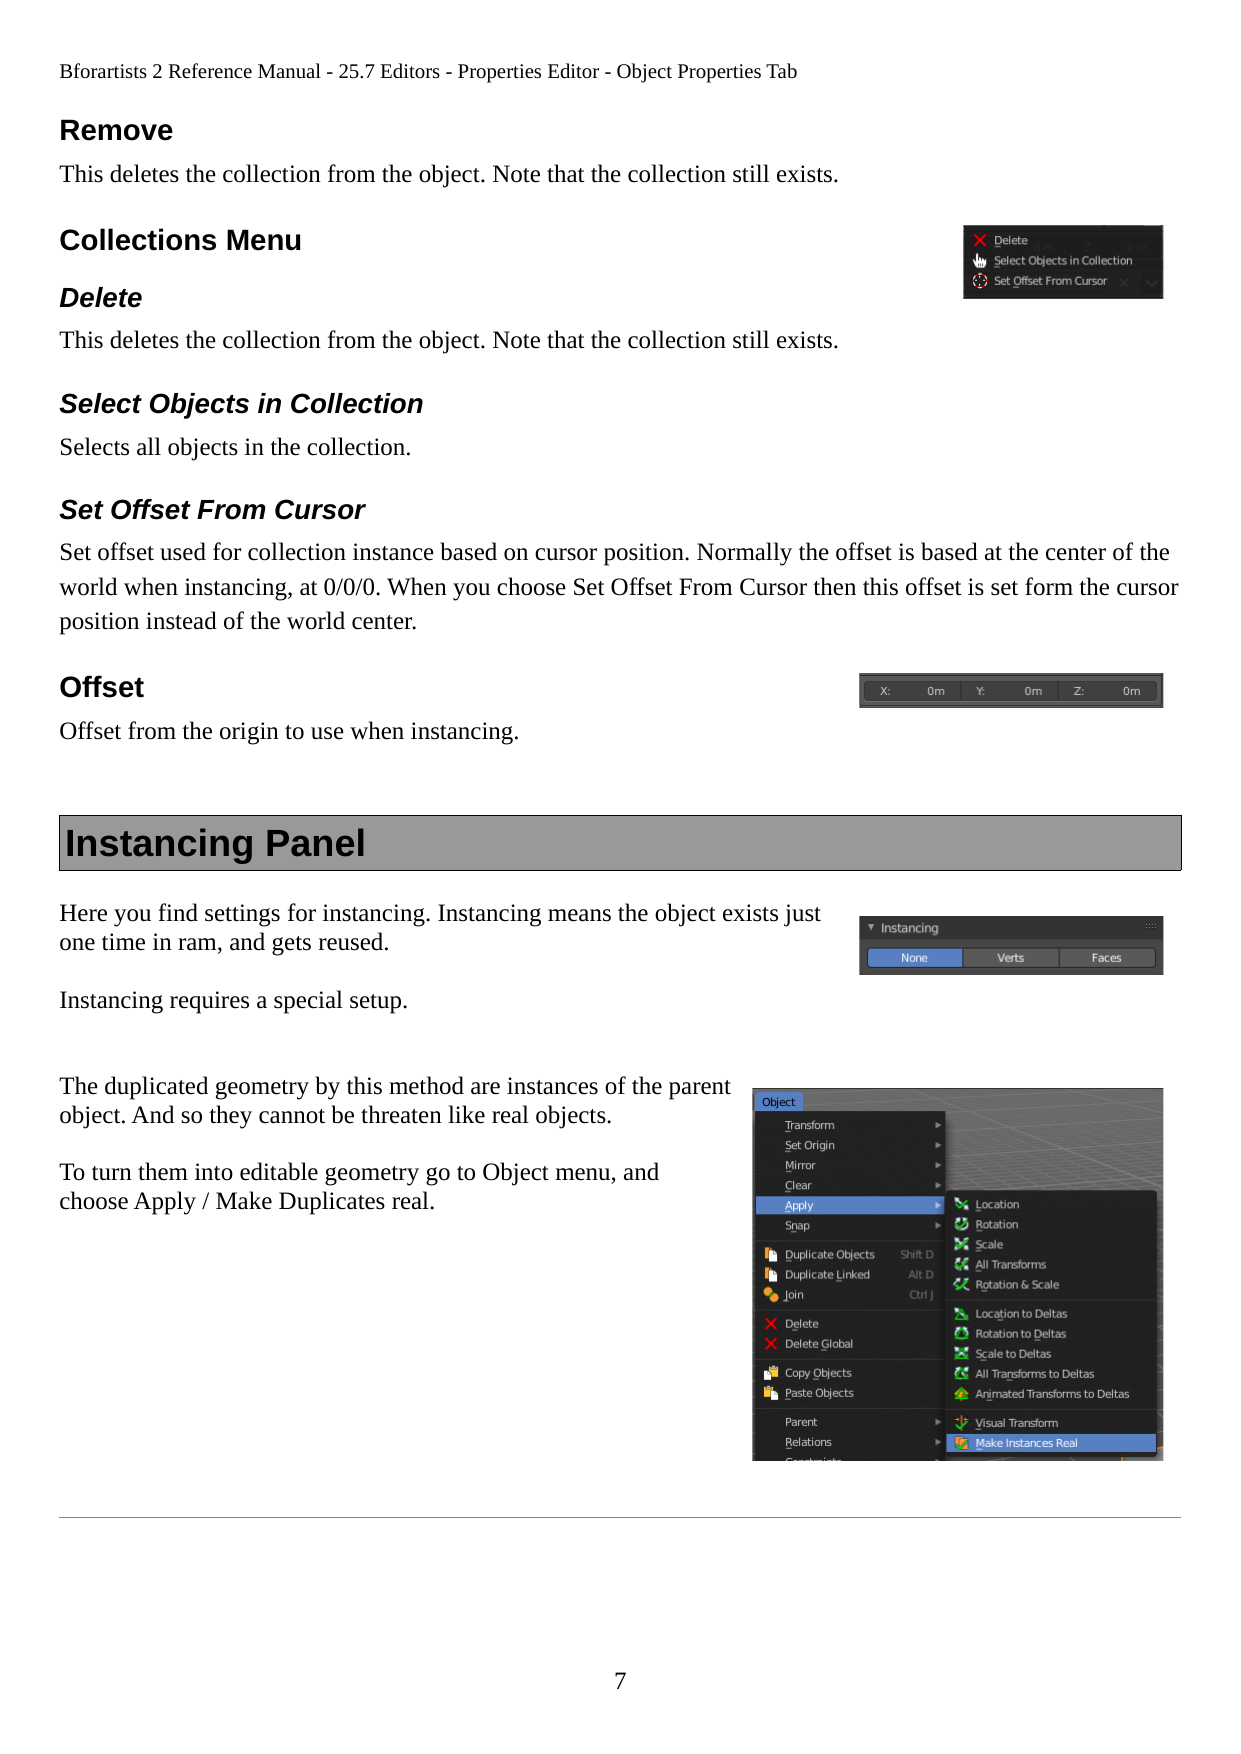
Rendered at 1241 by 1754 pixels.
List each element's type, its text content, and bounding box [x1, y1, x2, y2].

text Here you find settings for instancing. Instancing means the object exists just one time in ram, and gets reused. [59, 898, 1181, 956]
text The duplicated geometry by this method are instances of the parent object. And so they cannot be threaten like real objects. [59, 1071, 1181, 1128]
text Instancing requires a special setup. [59, 985, 1181, 1013]
text To turn them into editable geometry go to Object menu, and choose Apply / Make Duplicates real. [59, 1157, 752, 1215]
table_header Instancing Panel [60, 816, 1181, 870]
subtitle Collections Menu [59, 222, 1181, 256]
text This deletes the collection from the object. Note that the collection still exists. [59, 159, 1181, 188]
text Offset from the origin to use when instancing. [59, 716, 1181, 745]
text Set offset used for collection instance based on cursor position. Normally the offset is based at the center of the world when instancing, at 0/0/0. When you choose Set Offset From Cursor then this offset is set form the cursor position instead of the world center. [59, 537, 1181, 635]
subtitle Remove [59, 113, 1181, 146]
picture [859, 673, 1164, 708]
subtitle Delete [59, 281, 1181, 313]
picture [859, 916, 1164, 975]
subtitle Set Offset From Cursor [59, 493, 1181, 525]
picture [752, 1088, 1164, 1461]
subtitle Offset [59, 670, 1181, 704]
text This deletes the collection from the object. Note that the collection still exists. [59, 326, 1181, 354]
picture [963, 225, 1164, 299]
subtitle Select Objects in Collection [59, 387, 1181, 419]
text Selects all objects in the collection. [59, 432, 1181, 460]
